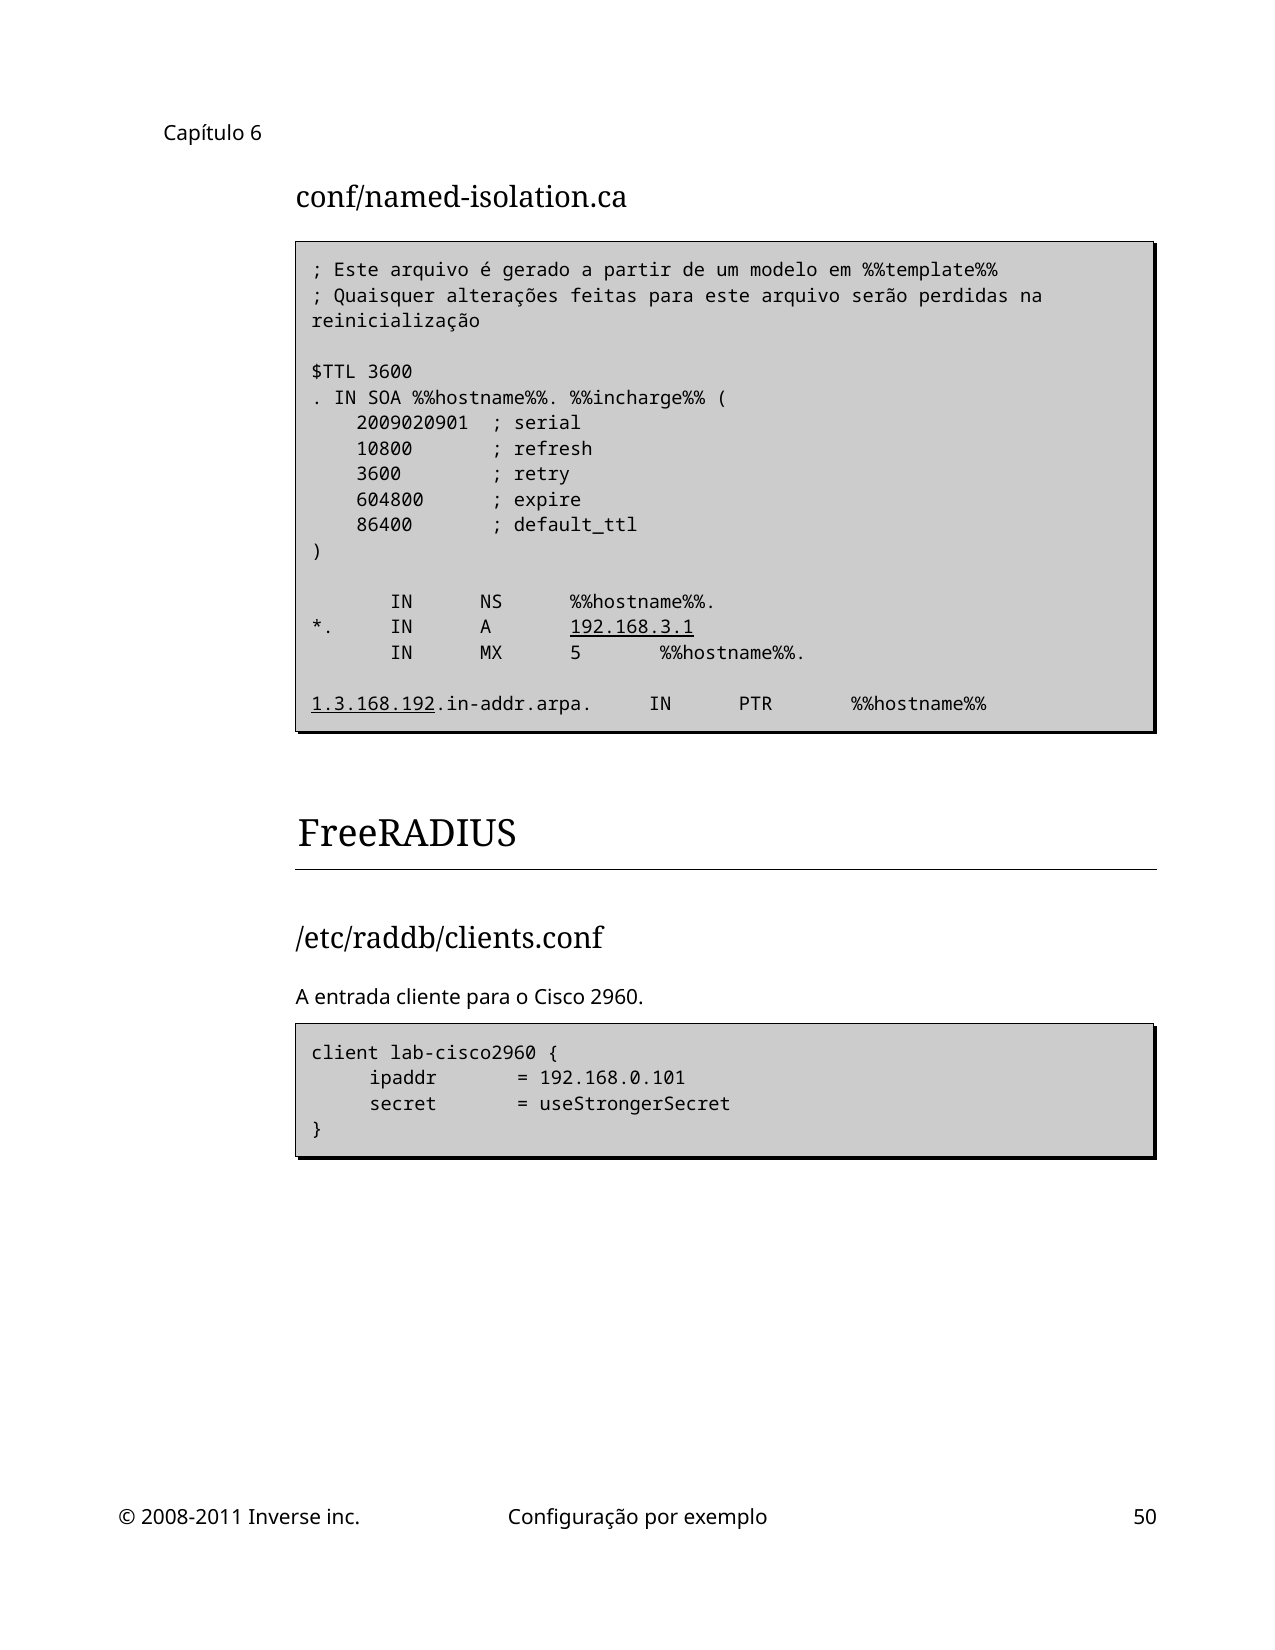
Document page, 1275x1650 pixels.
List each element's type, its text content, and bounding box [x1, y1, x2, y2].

text ; Este arquivo é gerado a partir de um modelo em %%template%% ; Quaisquer alterações feitas para este arquivo serão perdidas na reinicialização $TTL 3600 . IN SOA %%hostname%%. %%incharge%% ( 2009020901 ; serial 10800 ; refresh 3600 ; retry 604800 ; expire 86400 ; default_ttl ) IN NS %%hostname%%. *. IN A 192.168.3.1 IN MX 5 %%hostname%%. 1.3.168.192.in-addr.arpa. IN PTR %%hostname%% [296, 242, 1153, 731]
text A entrada cliente para o Cisco 2960. [295, 982, 1157, 1011]
subtitle FreeRADIUS [295, 806, 1157, 869]
text client lab-cisco2960 { ipaddr = 192.168.0.101 secret = useStrongerSecret } [296, 1024, 1153, 1156]
subtitle /etc/raddb/clients.conf [295, 918, 1157, 957]
subtitle conf/named-isolation.ca [295, 176, 1157, 216]
